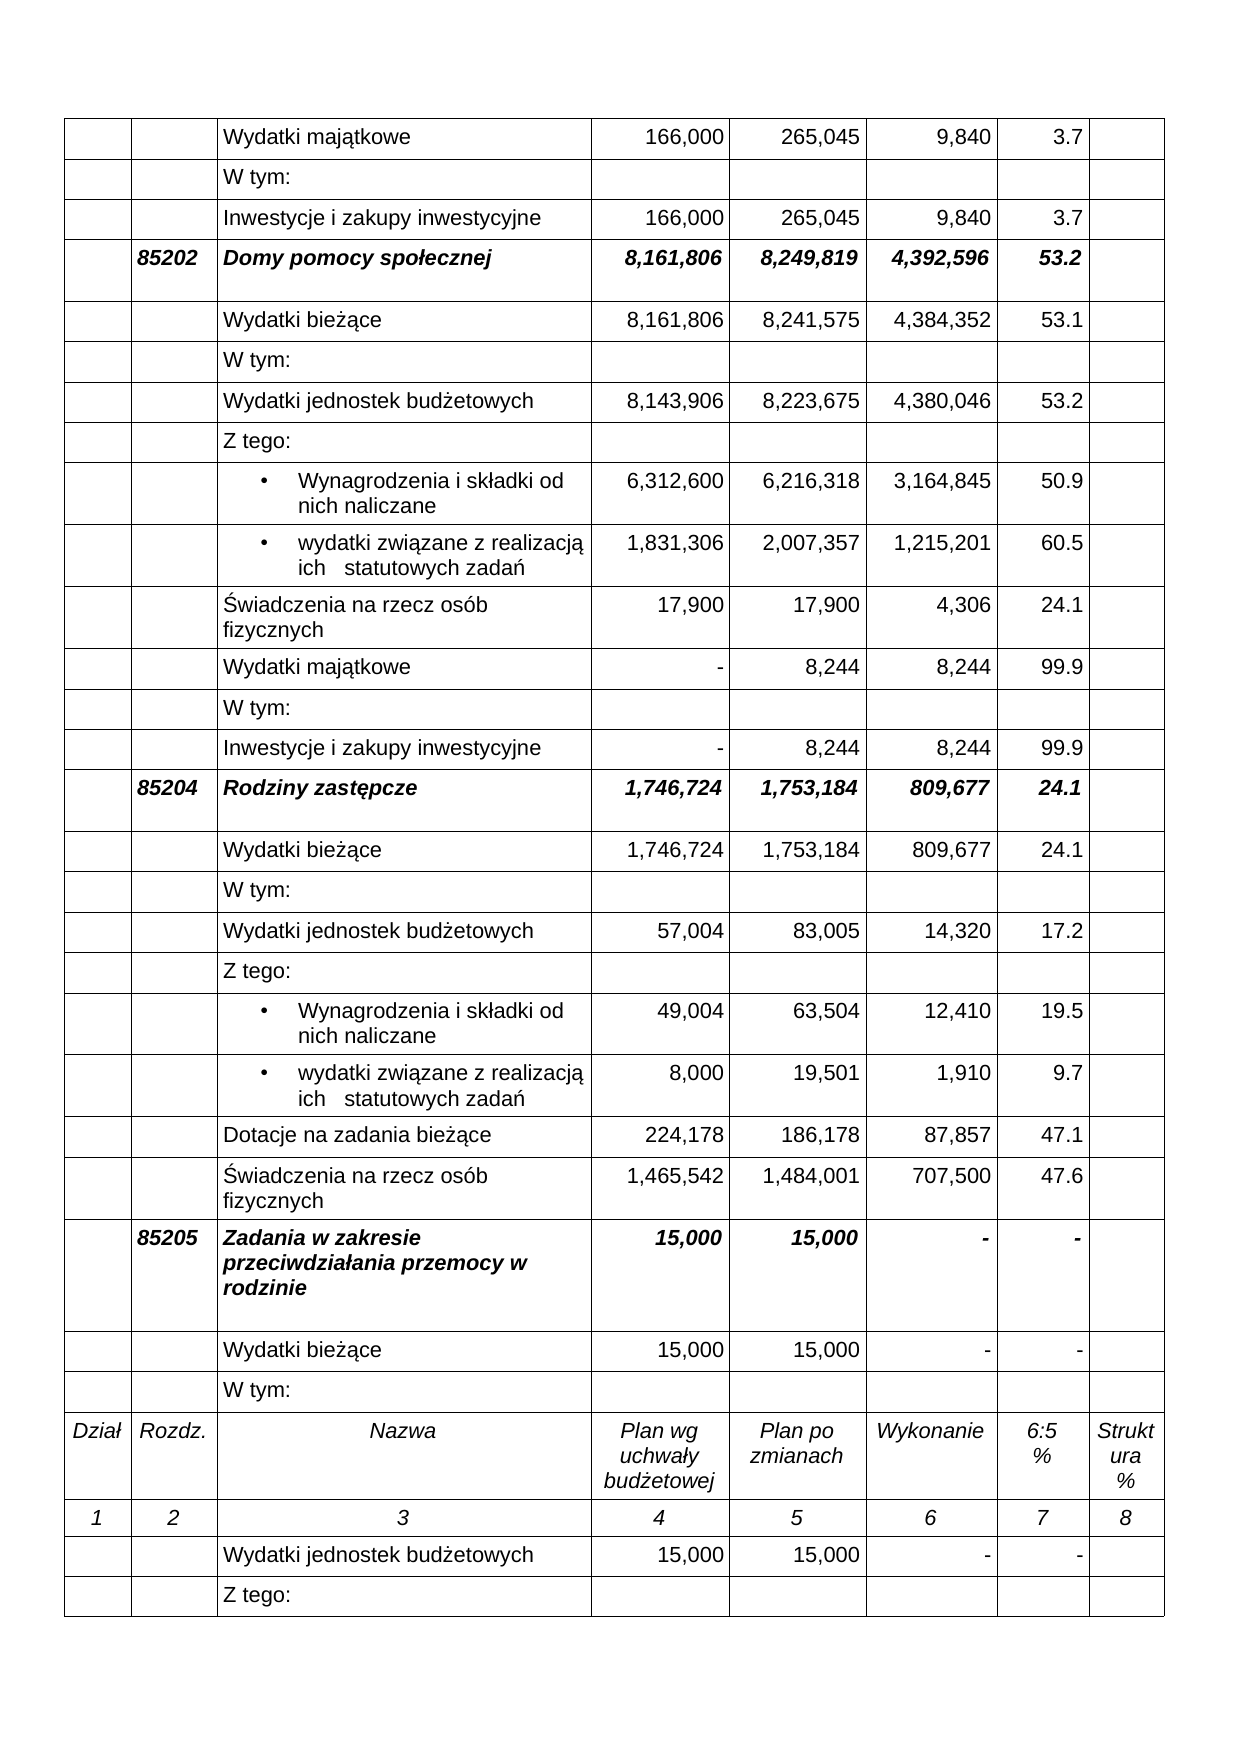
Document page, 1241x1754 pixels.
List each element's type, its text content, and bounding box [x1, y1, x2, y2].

table_cell [1090, 1372, 1164, 1412]
table_cell Plan po zmianach [730, 1413, 866, 1499]
table_cell [132, 1577, 217, 1616]
table_cell [65, 587, 131, 648]
table_cell 14 320 [867, 913, 997, 952]
table_cell [132, 994, 217, 1054]
table_cell W tym: [218, 1372, 591, 1412]
table_cell [998, 342, 1089, 382]
table_cell 9,7 [998, 1055, 1089, 1116]
table_cell 15 000 [730, 1537, 866, 1576]
table_cell 85204 [132, 770, 217, 831]
table_cell 8 244 [867, 649, 997, 688]
table_cell Inwestycje i zakupy inwestycyjne [218, 730, 591, 769]
table_cell [592, 953, 729, 992]
table_cell - [867, 1537, 997, 1576]
table_cell [1090, 342, 1164, 382]
table_cell [867, 1577, 997, 1616]
table_cell [1090, 1158, 1164, 1219]
table_cell 8 143 906 [592, 383, 729, 422]
table_cell [65, 423, 131, 462]
table_cell [65, 525, 131, 586]
table_cell 8 000 [592, 1055, 729, 1116]
table_cell [592, 1372, 729, 1412]
table_cell [65, 1055, 131, 1116]
table_cell [1090, 953, 1164, 992]
table_cell 8 161 806 [592, 302, 729, 341]
table_cell [132, 1117, 217, 1157]
table_cell [1090, 649, 1164, 688]
table_cell [65, 302, 131, 341]
table_cell [65, 872, 131, 912]
table_cell Struktura % [1090, 1413, 1164, 1499]
table_cell [65, 1332, 131, 1371]
table_cell Wydatki bieżące [218, 1332, 591, 1371]
table_cell 809 677 [867, 770, 997, 831]
table_cell 6 312 600 [592, 463, 729, 524]
table_cell Wydatki bieżące [218, 302, 591, 341]
table_cell [1090, 383, 1164, 422]
table_cell [132, 730, 217, 769]
table_cell 15 000 [730, 1220, 866, 1331]
table_cell [867, 160, 997, 199]
table_cell 1 [65, 1500, 131, 1536]
table_cell Plan wg uchwały budżetowej [592, 1413, 729, 1499]
table_cell [730, 423, 866, 462]
table_cell [65, 383, 131, 422]
table_cell [1090, 1220, 1164, 1331]
table_cell 707 500 [867, 1158, 997, 1219]
table_cell [1090, 1577, 1164, 1616]
table_cell [1090, 240, 1164, 301]
table_cell [132, 587, 217, 648]
table_cell 8 241 575 [730, 302, 866, 341]
table_cell [592, 160, 729, 199]
table_cell [65, 1117, 131, 1157]
table_cell [867, 872, 997, 912]
table_cell wydatki związane z realizacją ich statutowych zadań [218, 525, 591, 586]
table_cell 9 840 [867, 119, 997, 158]
table_cell [1090, 1055, 1164, 1116]
table_cell [592, 342, 729, 382]
table_cell Z tego: [218, 1577, 591, 1616]
table_cell 24,1 [998, 832, 1089, 871]
table_cell 1 753 184 [730, 832, 866, 871]
table_cell [132, 913, 217, 952]
table_cell 5 [730, 1500, 866, 1536]
table_cell - [867, 1220, 997, 1331]
table_cell [65, 953, 131, 992]
table_cell 50,9 [998, 463, 1089, 524]
table_cell W tym: [218, 160, 591, 199]
table_cell [1090, 302, 1164, 341]
table_cell [132, 1537, 217, 1576]
table_cell wydatki związane z realizacją ich statutowych zadań [218, 1055, 591, 1116]
table_cell 809 677 [867, 832, 997, 871]
table_cell [730, 690, 866, 729]
table_cell [132, 1158, 217, 1219]
table_cell [65, 342, 131, 382]
table_cell [65, 200, 131, 239]
table_cell Zadania w zakresie przeciwdziałania przemocy w rodzinie [218, 1220, 591, 1331]
table_cell 8 249 819 [730, 240, 866, 301]
table_cell [65, 730, 131, 769]
table_cell 99,9 [998, 649, 1089, 688]
table_cell [65, 832, 131, 871]
table_cell 6 216 318 [730, 463, 866, 524]
table_cell 265 045 [730, 200, 866, 239]
table_cell [1090, 913, 1164, 952]
table_cell [998, 1577, 1089, 1616]
table_cell - [592, 649, 729, 688]
table_cell 47,1 [998, 1117, 1089, 1157]
table_cell [132, 1372, 217, 1412]
table_cell [730, 872, 866, 912]
table_cell 1 746 724 [592, 832, 729, 871]
table_cell [65, 649, 131, 688]
table_cell - [998, 1332, 1089, 1371]
table_cell 85202 [132, 240, 217, 301]
table_cell 83 005 [730, 913, 866, 952]
table_cell 57 004 [592, 913, 729, 952]
table_cell [867, 953, 997, 992]
table_cell - [998, 1220, 1089, 1331]
table_cell [65, 463, 131, 524]
table_cell 19 501 [730, 1055, 866, 1116]
table_cell [132, 872, 217, 912]
table_cell [65, 1220, 131, 1331]
table_cell 17,2 [998, 913, 1089, 952]
table_cell 2 007 357 [730, 525, 866, 586]
table_cell [998, 1372, 1089, 1412]
table_cell 8 244 [867, 730, 997, 769]
table_cell Wydatki bieżące [218, 832, 591, 871]
table_cell 4 306 [867, 587, 997, 648]
table_cell 47,6 [998, 1158, 1089, 1219]
table_cell [730, 160, 866, 199]
table_cell 15 000 [592, 1332, 729, 1371]
table_cell 9 840 [867, 200, 997, 239]
table_cell Wynagrodzenia i składki od nich naliczane [218, 994, 591, 1054]
table_cell 53,2 [998, 240, 1089, 301]
table_cell [998, 690, 1089, 729]
table_cell Świadczenia na rzecz osób fizycznych [218, 587, 591, 648]
table_cell Rozdz. [132, 1413, 217, 1499]
table_cell 265 045 [730, 119, 866, 158]
table_cell [1090, 994, 1164, 1054]
table_cell [1090, 690, 1164, 729]
table_cell [592, 872, 729, 912]
table_cell 3 164 845 [867, 463, 997, 524]
table_cell Dział [65, 1413, 131, 1499]
table_cell Wynagrodzenia i składki od nich naliczane [218, 463, 591, 524]
table_cell Świadczenia na rzecz osób fizycznych [218, 1158, 591, 1219]
table_cell 8 [1090, 1500, 1164, 1536]
table_cell W tym: [218, 872, 591, 912]
table_cell [132, 119, 217, 158]
table_cell 85205 [132, 1220, 217, 1331]
table_cell 1 831 306 [592, 525, 729, 586]
table_cell 87 857 [867, 1117, 997, 1157]
table_cell [65, 1577, 131, 1616]
table_cell [132, 160, 217, 199]
table_cell [867, 423, 997, 462]
table_cell [65, 1158, 131, 1219]
table_cell 6 [867, 1500, 997, 1536]
table_cell [1090, 1117, 1164, 1157]
table_cell W tym: [218, 342, 591, 382]
table_cell 8 244 [730, 649, 866, 688]
table_cell [132, 690, 217, 729]
table_cell [65, 240, 131, 301]
table_cell [132, 423, 217, 462]
table_cell [132, 832, 217, 871]
table_cell [65, 690, 131, 729]
table_cell 186 178 [730, 1117, 866, 1157]
table_cell [132, 1055, 217, 1116]
table_cell 224 178 [592, 1117, 729, 1157]
table_cell 1 215 201 [867, 525, 997, 586]
table_cell 49 004 [592, 994, 729, 1054]
table_cell 6:5 % [998, 1413, 1089, 1499]
table_cell 12 410 [867, 994, 997, 1054]
table_cell 7 [998, 1500, 1089, 1536]
table_cell 4 384 352 [867, 302, 997, 341]
table_cell [998, 423, 1089, 462]
table_cell [132, 342, 217, 382]
table_cell [1090, 119, 1164, 158]
table_cell 1 910 [867, 1055, 997, 1116]
table_cell [65, 1372, 131, 1412]
table_cell [1090, 200, 1164, 239]
table_cell 1 746 724 [592, 770, 729, 831]
table_cell - [867, 1332, 997, 1371]
table_cell [132, 302, 217, 341]
table_cell 17 900 [730, 587, 866, 648]
table_cell 1 465 542 [592, 1158, 729, 1219]
table_cell 8 223 675 [730, 383, 866, 422]
table_cell [65, 1537, 131, 1576]
table_cell 63 504 [730, 994, 866, 1054]
table_cell 24,1 [998, 770, 1089, 831]
table_cell [1090, 525, 1164, 586]
table_cell [998, 953, 1089, 992]
table_cell Wydatki jednostek budżetowych [218, 1537, 591, 1576]
table_cell Dotacje na zadania bieżące [218, 1117, 591, 1157]
table_cell 4 [592, 1500, 729, 1536]
table_cell 60,5 [998, 525, 1089, 586]
table_cell Rodziny zastępcze [218, 770, 591, 831]
table_cell - [592, 730, 729, 769]
table_cell [65, 913, 131, 952]
table_cell [132, 200, 217, 239]
table_cell 15 000 [730, 1332, 866, 1371]
table_cell 24,1 [998, 587, 1089, 648]
table_cell [1090, 872, 1164, 912]
table_cell [730, 342, 866, 382]
table_cell Z tego: [218, 953, 591, 992]
table_cell [867, 1372, 997, 1412]
table_cell [132, 383, 217, 422]
table_cell Domy pomocy społecznej [218, 240, 591, 301]
table_cell 4 392 596 [867, 240, 997, 301]
table_cell 8 161 806 [592, 240, 729, 301]
table_cell [65, 770, 131, 831]
table_cell [132, 953, 217, 992]
table_cell 53,2 [998, 383, 1089, 422]
table_cell Nazwa [218, 1413, 591, 1499]
table_cell Wydatki majątkowe [218, 119, 591, 158]
table_cell W tym: [218, 690, 591, 729]
table_cell Inwestycje i zakupy inwestycyjne [218, 200, 591, 239]
table_cell Wykonanie [867, 1413, 997, 1499]
table_cell [1090, 1537, 1164, 1576]
table_cell 1 753 184 [730, 770, 866, 831]
table_cell 4 380 046 [867, 383, 997, 422]
table_cell [132, 463, 217, 524]
table_cell Wydatki jednostek budżetowych [218, 383, 591, 422]
table_cell - [998, 1537, 1089, 1576]
table_cell 1 484 001 [730, 1158, 866, 1219]
table_cell 15 000 [592, 1537, 729, 1576]
table_cell [867, 342, 997, 382]
table_cell [132, 649, 217, 688]
table_cell [1090, 730, 1164, 769]
table_cell [65, 994, 131, 1054]
table_cell [65, 119, 131, 158]
table_cell [998, 872, 1089, 912]
table_cell [592, 423, 729, 462]
table_cell 19,5 [998, 994, 1089, 1054]
table_cell [65, 160, 131, 199]
table_cell 3 [218, 1500, 591, 1536]
table_cell 99,9 [998, 730, 1089, 769]
table_cell [867, 690, 997, 729]
table_cell 15 000 [592, 1220, 729, 1331]
table_cell [592, 1577, 729, 1616]
table_cell [1090, 160, 1164, 199]
table_cell [1090, 1332, 1164, 1371]
table_cell [1090, 463, 1164, 524]
table_cell [132, 525, 217, 586]
table_cell Wydatki majątkowe [218, 649, 591, 688]
table_cell 53,1 [998, 302, 1089, 341]
table_cell Wydatki jednostek budżetowych [218, 913, 591, 952]
table_cell Z tego: [218, 423, 591, 462]
table_cell [1090, 832, 1164, 871]
table_cell 8 244 [730, 730, 866, 769]
table_cell [730, 1577, 866, 1616]
table_cell 2 [132, 1500, 217, 1536]
table_cell [592, 690, 729, 729]
table_cell 166 000 [592, 119, 729, 158]
table_cell 3,7 [998, 119, 1089, 158]
table_cell 166 000 [592, 200, 729, 239]
table_cell [730, 953, 866, 992]
table_cell 3,7 [998, 200, 1089, 239]
table_cell [730, 1372, 866, 1412]
table_cell [1090, 770, 1164, 831]
table_cell [998, 160, 1089, 199]
table_cell [132, 1332, 217, 1371]
table_cell [1090, 423, 1164, 462]
table_cell 17 900 [592, 587, 729, 648]
table_cell [1090, 587, 1164, 648]
